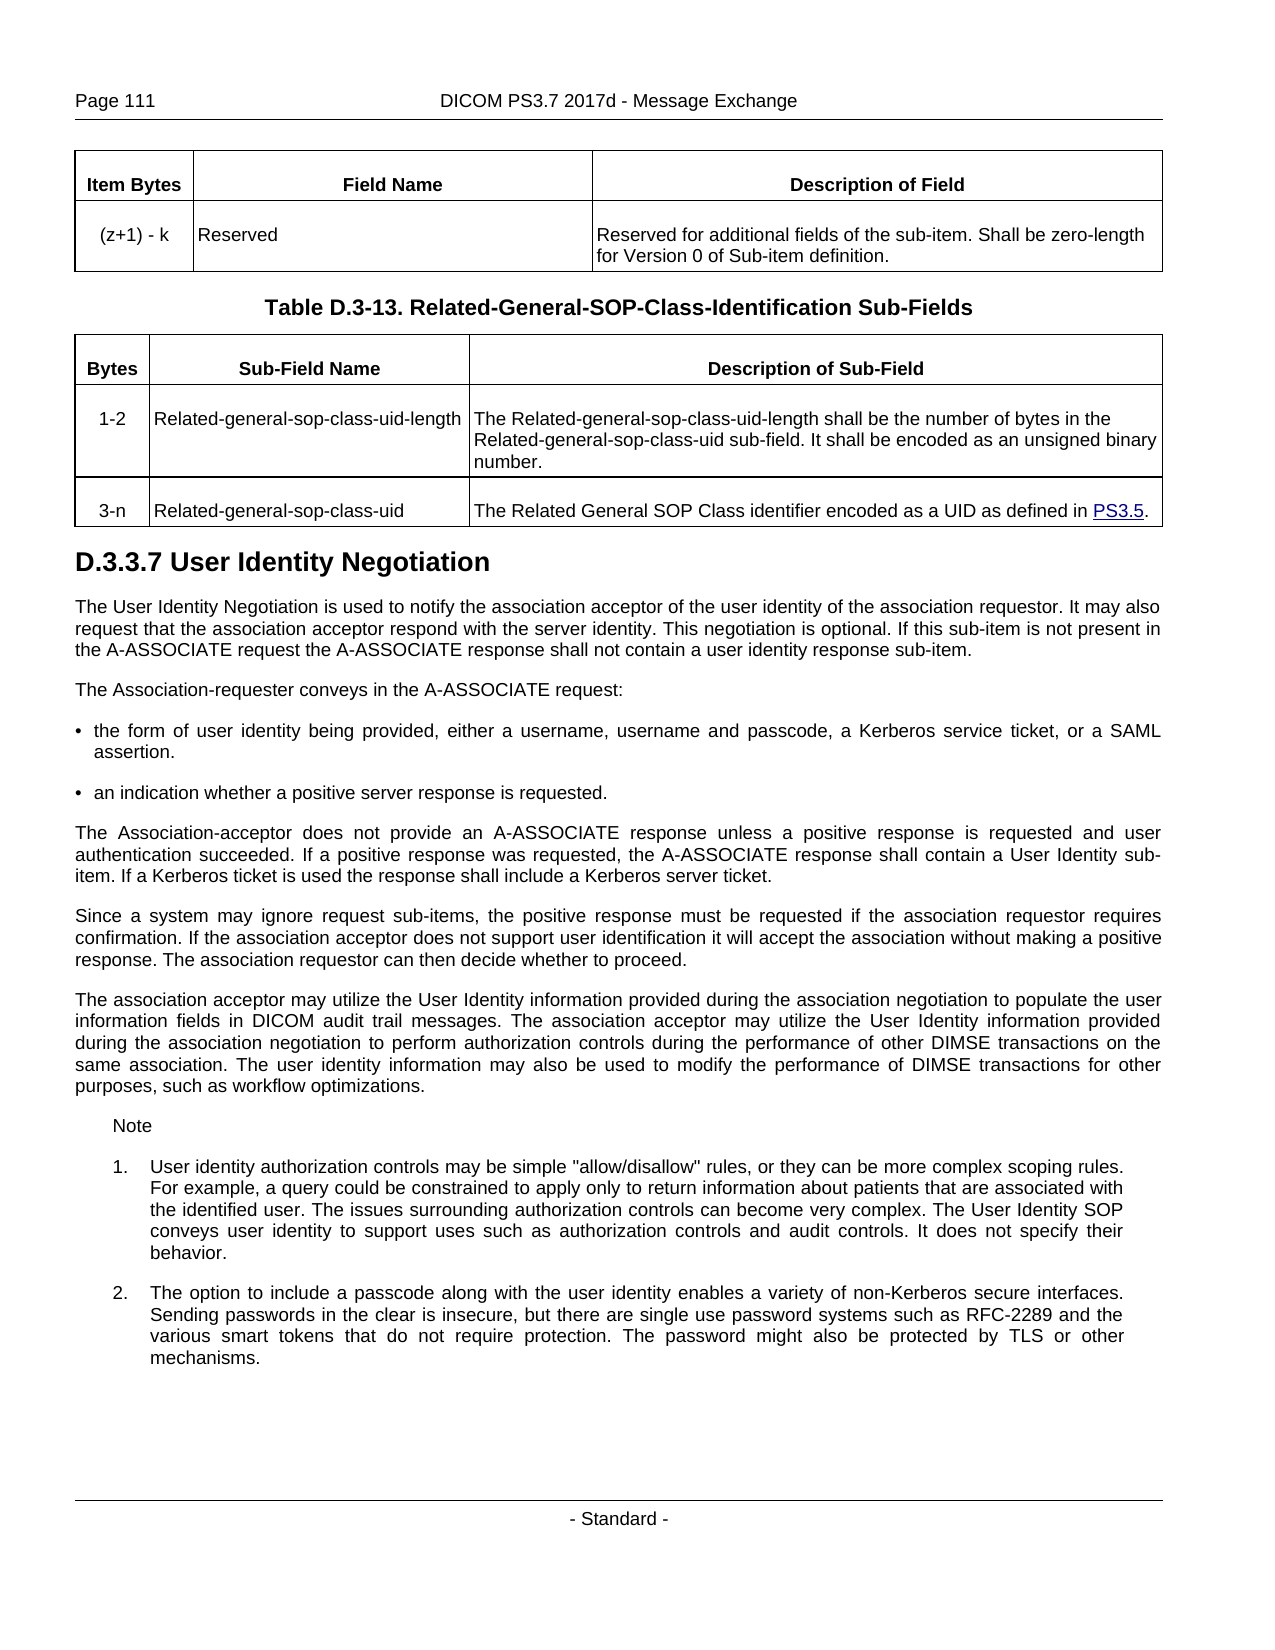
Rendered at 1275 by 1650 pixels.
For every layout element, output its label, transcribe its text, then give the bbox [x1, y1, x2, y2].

list The option to include a passcode along with the user identity enables a variety of non-Kerberos secure interfaces. Sending passwords in the clear is insecure, but there are single use password systems such as RFC-2289 and the various smart tokens that do not require protection. The password might also be protected by TLS or other mechanisms. [112, 1282, 1125, 1368]
table_cell Reserved [194, 201, 592, 271]
table_cell Reserved for additional fields of the sub-item. Shall be zero-length for Version 0 of Sub-item definition. [593, 201, 1162, 271]
table_cell The Related-general-sop-class-uid-length shall be the number of bytes in the Related-general-sop-class-uid sub-field. It shall be encoded as an unsigned binary number. [470, 385, 1162, 476]
list User identity authorization controls may be simple "allow/disallow" rules, or they can be more complex scoping rules. For example, a query could be constrained to apply only to return information about patients that are associated with the identified user. The issues surrounding authorization controls can become very complex. The User Identity SOP conveys user identity to support uses such as authorization controls and audit controls. It does not specify their behavior. [112, 1156, 1125, 1263]
text The Association-acceptor does not provide an A-ASSOCIATE response unless a positive response is requested and user authentication succeeded. If a positive response was requested, the A-ASSOCIATE response shall contain a User Identity sub-item. If a Kerberos ticket is used the response shall include a Kerberos server ticket. [75, 822, 1162, 886]
text D.3.3.7 User Identity Negotiation [75, 546, 1162, 577]
list an indication whether a positive server response is requested. [75, 781, 1162, 803]
table_header Bytes [76, 335, 149, 383]
text The User Identity Negotiation is used to notify the association acceptor of the user identity of the association requestor. It may also request that the association acceptor respond with the server identity. This negotiation is optional. If this sub-item is not present in the A-ASSOCIATE request the A-ASSOCIATE response shall not contain a user identity response sub-item. [75, 596, 1162, 661]
table_cell (z+1) - k [76, 201, 193, 271]
table_header Description of Field [593, 151, 1162, 200]
table_cell Related-general-sop-class-uid [150, 478, 469, 526]
table_cell 3-n [76, 478, 149, 526]
text The association acceptor may utilize the User Identity information provided during the association negotiation to populate the user information fields in DICOM audit trail messages. The association acceptor may utilize the User Identity information provided during the association negotiation to perform authorization controls during the performance of other DIMSE transactions on the same association. The user identity information may also be used to modify the performance of DIMSE transactions for other purposes, such as workflow optimizations. [75, 989, 1162, 1096]
text Table D.3-13. Related-General-SOP-Class-Identification Sub-Fields [75, 294, 1162, 320]
text Note [112, 1115, 1125, 1137]
table_cell The Related General SOP Class identifier encoded as a UID as defined in PS3.5. [470, 478, 1162, 526]
table_header Description of Sub-Field [470, 335, 1162, 383]
table_cell Related-general-sop-class-uid-length [150, 385, 469, 476]
table_cell 1-2 [76, 385, 149, 476]
list the form of user identity being provided, either a username, username and passcode, a Kerberos service ticket, or a SAML assertion. [75, 719, 1162, 763]
table_header Field Name [194, 151, 592, 200]
text The Association-requester conveys in the A-ASSOCIATE request: [75, 679, 1162, 701]
table_header Item Bytes [76, 151, 193, 200]
text Since a system may ignore request sub-items, the positive response must be requested if the association requestor requires confirmation. If the association acceptor does not support user identification it will accept the association without making a positive response. The association requestor can then decide whether to proceed. [75, 905, 1162, 970]
table_header Sub-Field Name [150, 335, 469, 383]
